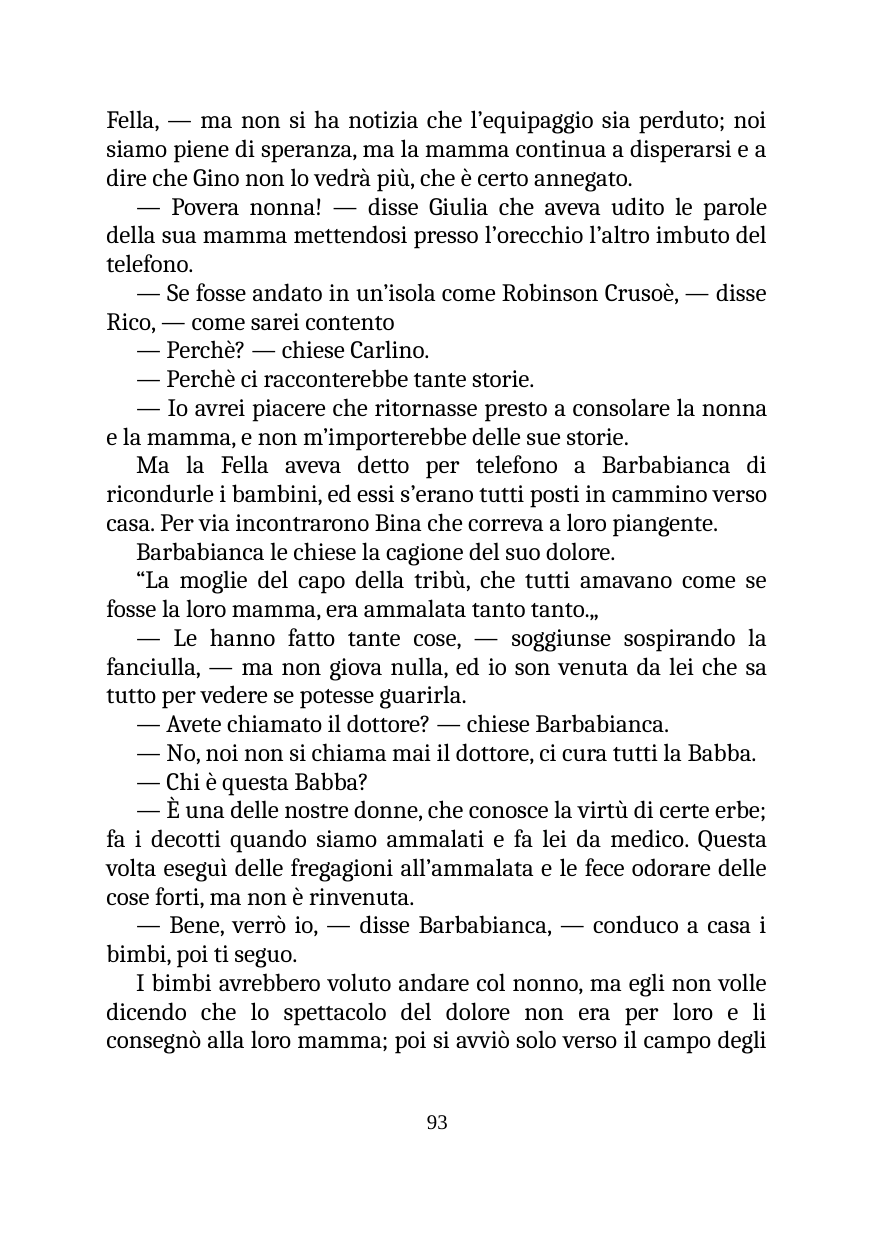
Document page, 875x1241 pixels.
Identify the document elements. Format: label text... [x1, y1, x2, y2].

text — Se fosse andato in un’isola come Robinson Crusoè, — disse Rico, — come sarei contento [106, 279, 768, 336]
text — Povera nonna! — disse Giulia che aveva udito le parole della sua mamma mettendosi presso l’orecchio l’altro imbuto del telefono. [106, 192, 768, 279]
text Fella, — ma non si ha notizia che l’equipaggio sia perduto; noi siamo piene di speranza, ma la mamma continua a disperarsi e a dire che Gino non lo vedrà più, che è certo annegato. [106, 106, 768, 192]
text — No, noi non si chiama mai il dottore, ci cura tutti la Babba. [106, 739, 768, 767]
text Barbabianca le chiese la cagione del suo dolore. [106, 537, 768, 566]
text “La moglie del capo della tribù, che tutti amavano come se fosse la loro mamma, era ammalata tanto tanto.„ [106, 566, 768, 624]
text — Perchè? — chiese Carlino. [106, 336, 768, 365]
text Ma la Fella aveva detto per telefono a Barbabianca di ricondurle i bambini, ed essi s’erano tutti posti in cammino verso casa. Per via incontrarono Bina che correva a loro piangente. [106, 451, 768, 537]
text — Avete chiamato il dottore? — chiese Barbabianca. [106, 710, 768, 739]
text — Perchè ci racconterebbe tante storie. [106, 365, 768, 394]
text — Chi è questa Babba? [106, 767, 768, 796]
text — Bene, verrò io, — disse Barbabianca, — conduco a casa i bimbi, poi ti seguo. [106, 911, 768, 969]
text — Io avrei piacere che ritornasse presto a consolare la nonna e la mamma, e non m’importerebbe delle sue storie. [106, 394, 768, 451]
text I bimbi avrebbero voluto andare col nonno, ma egli non volle dicendo che lo spettacolo del dolore non era per loro e li consegnò alla loro mamma; poi si avviò solo verso il campo degli [106, 969, 768, 1055]
text — È una delle nostre donne, che conosce la virtù di certe erbe; fa i decotti quando siamo ammalati e fa lei da medico. Questa volta eseguì delle fregagioni all’ammalata e le fece odorare delle cose forti, ma non è rinvenuta. [106, 796, 768, 911]
text — Le hanno fatto tante cose, — soggiunse sospirando la fanciulla, — ma non giova nulla, ed io son venuta da lei che sa tutto per vedere se potesse guarirla. [106, 624, 768, 710]
